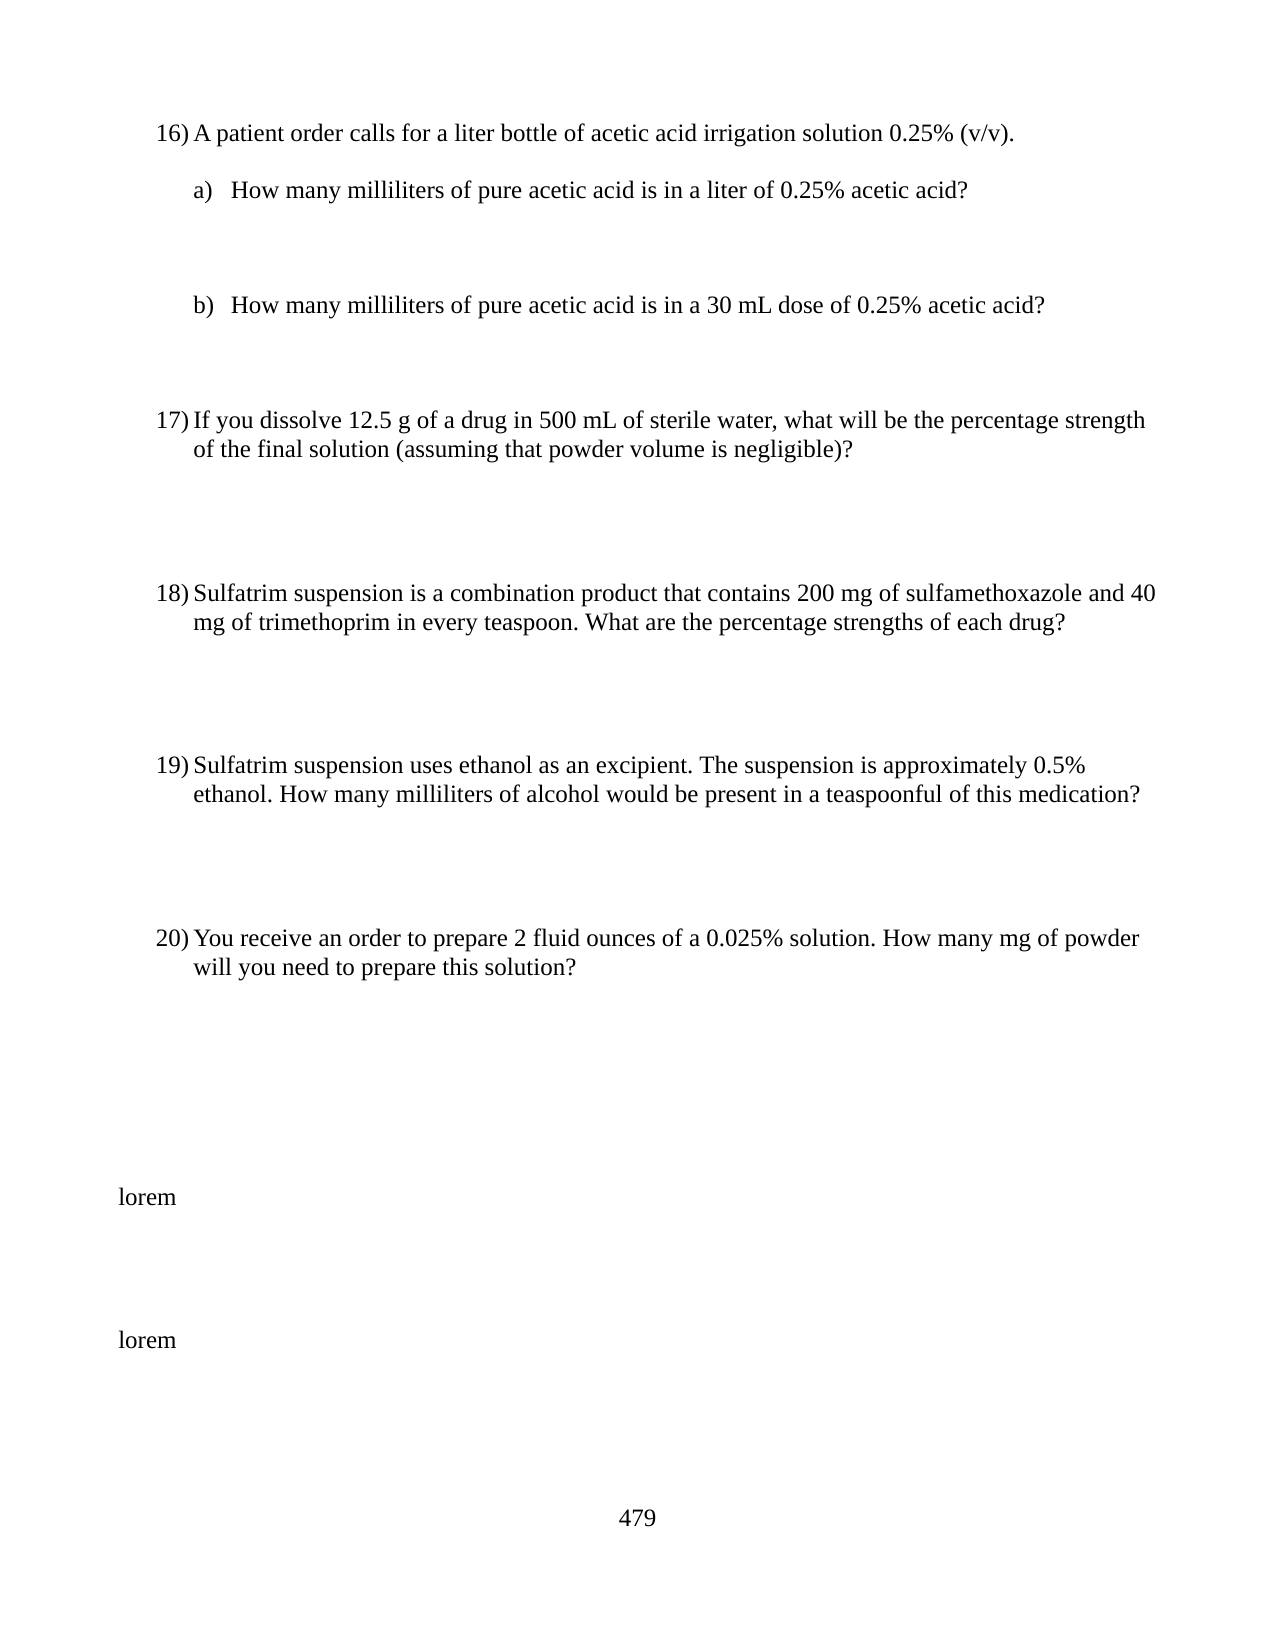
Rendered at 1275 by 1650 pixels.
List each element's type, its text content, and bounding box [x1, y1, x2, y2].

text lorem [118, 1326, 1157, 1354]
list Sulfatrim suspension uses ethanol as an excipient. The suspension is approximately 0.5% ethanol. How many milliliters of alcohol would be present in a teaspoonful of this medication? [156, 751, 1157, 808]
text lorem [118, 1182, 1157, 1211]
list How many milliliters of pure acetic acid is in a 30 mL dose of 0.25% acetic acid? [193, 291, 1157, 319]
list A patient order calls for a liter bottle of acetic acid irrigation solution 0.25% (v/v). [156, 118, 1157, 147]
list You receive an order to prepare 2 fluid ounces of a 0.025% solution. How many mg of powder will you need to prepare this solution? [156, 923, 1157, 981]
list If you dissolve 12.5 g of a drug in 500 mL of sterile water, what will be the percentage strength of the final solution (assuming that powder volume is negligible)? [156, 406, 1157, 463]
list Sulfatrim suspension is a combination product that contains 200 mg of sulfamethoxazole and 40 mg of trimethoprim in every teaspoon. What are the percentage strengths of each drug? [156, 578, 1157, 636]
list How many milliliters of pure acetic acid is in a liter of 0.25% acetic acid? [193, 176, 1157, 204]
